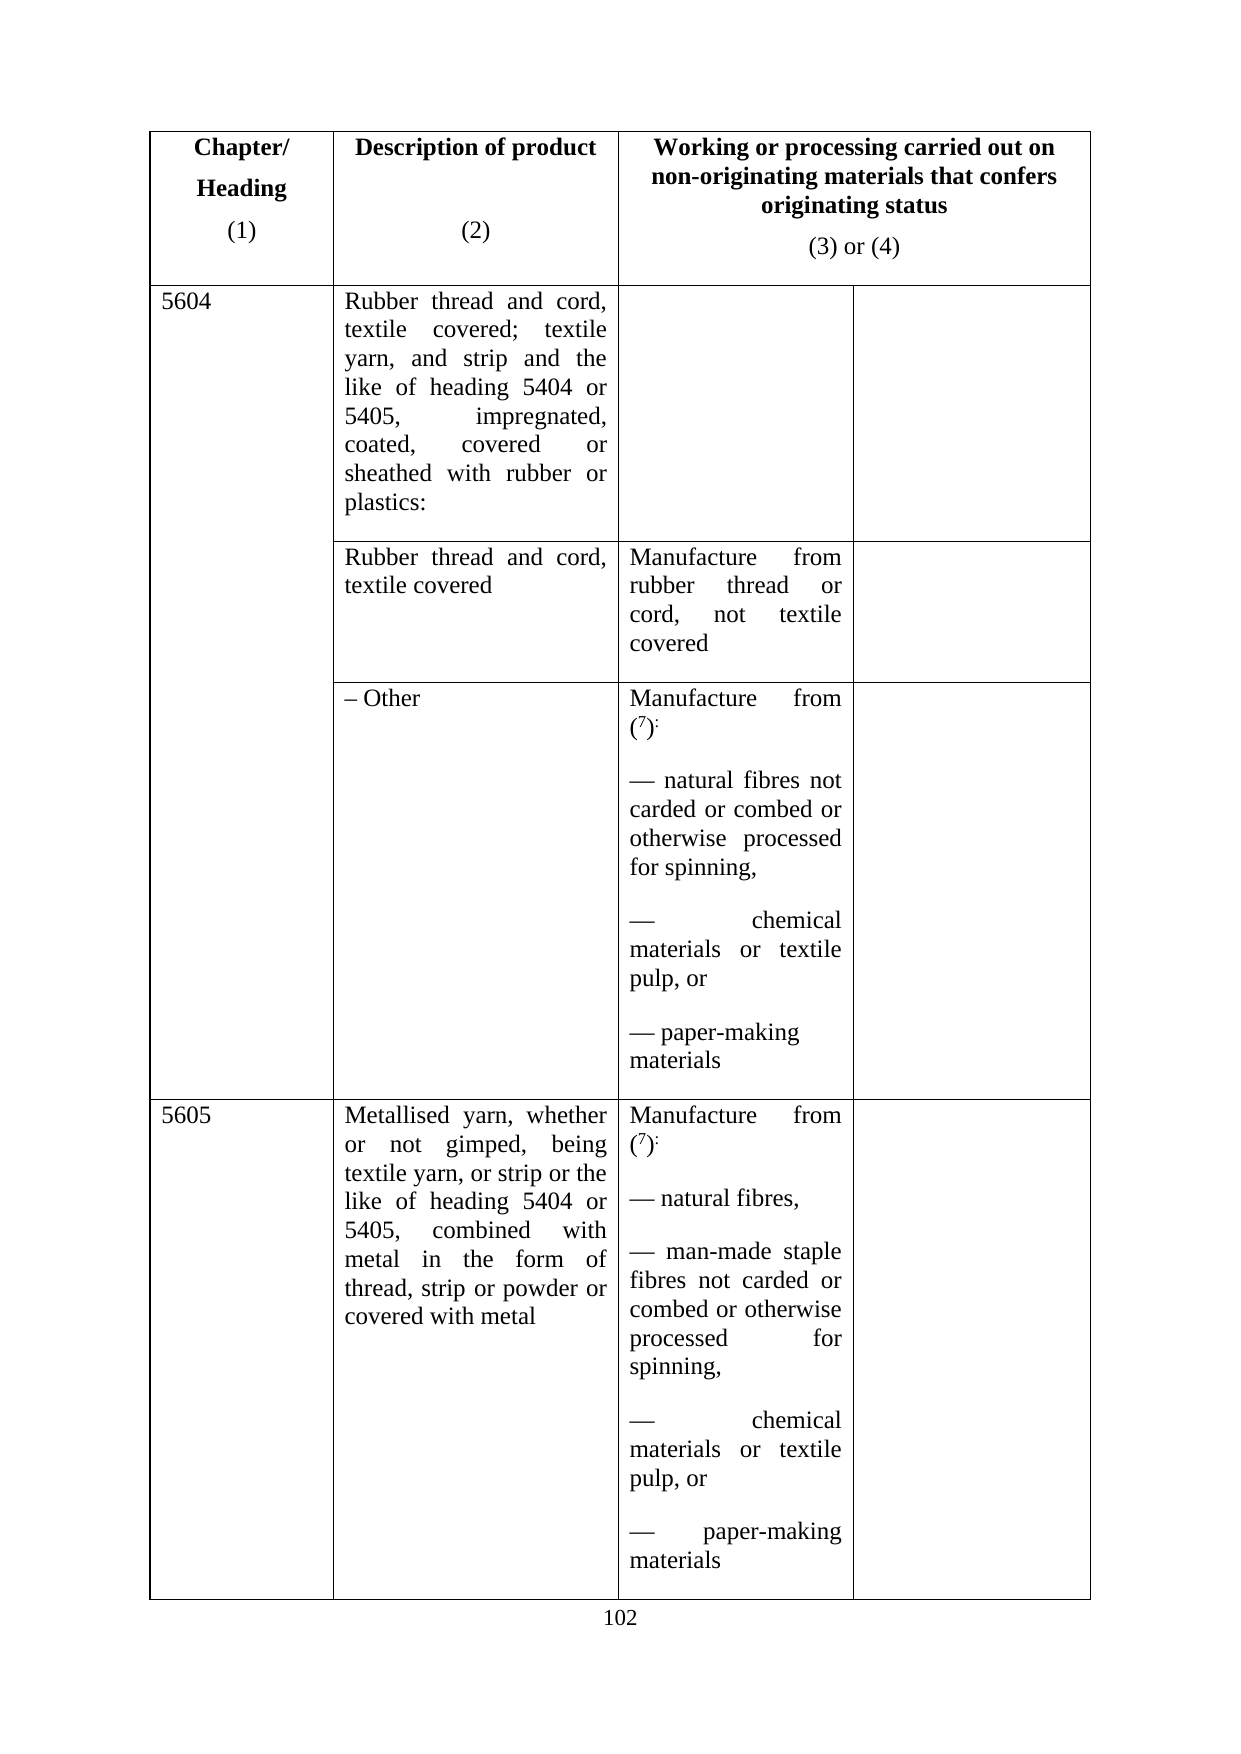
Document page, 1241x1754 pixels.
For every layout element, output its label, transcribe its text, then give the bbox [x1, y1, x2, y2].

table_header Description of product (2) [334, 132, 618, 285]
table_cell [619, 286, 853, 541]
table_cell [151, 682, 333, 1099]
table_cell [854, 286, 1090, 541]
table_cell 5605 [151, 1100, 333, 1599]
table_cell [151, 541, 333, 682]
table_header Chapter/ Heading (1) [151, 132, 333, 285]
table_header Working or processing carried out on non-originating materials that confers originating status (3) or (4) [619, 132, 1090, 285]
table_cell 5604 [151, 286, 333, 541]
table_cell [854, 542, 1090, 682]
table_cell – Other [334, 683, 618, 1099]
table_cell Manufacture from (7): — natural fibres not carded or combed or otherwise processed for spinning, — chemical materials or textile pulp, or — paper-making materials [619, 683, 853, 1099]
table_cell Manufacture from rubber thread or cord, not textile covered [619, 542, 853, 682]
table_cell Rubber thread and cord, textile covered; textile yarn, and strip and the like of heading 5404 or 5405, impregnated, coated, covered or sheathed with rubber or plastics: [334, 286, 618, 541]
table_cell [854, 1100, 1090, 1599]
table_cell [854, 683, 1090, 1099]
table_cell Rubber thread and cord, textile covered [334, 542, 618, 682]
table_cell Metallised yarn, whether or not gimped, being textile yarn, or strip or the like of heading 5404 or 5405, combined with metal in the form of thread, strip or powder or covered with metal [334, 1100, 618, 1599]
table_cell Manufacture from (7): — natural fibres, — man-made staple fibres not carded or combed or otherwise processed for spinning, — chemical materials or textile pulp, or — paper-making materials [619, 1100, 853, 1599]
